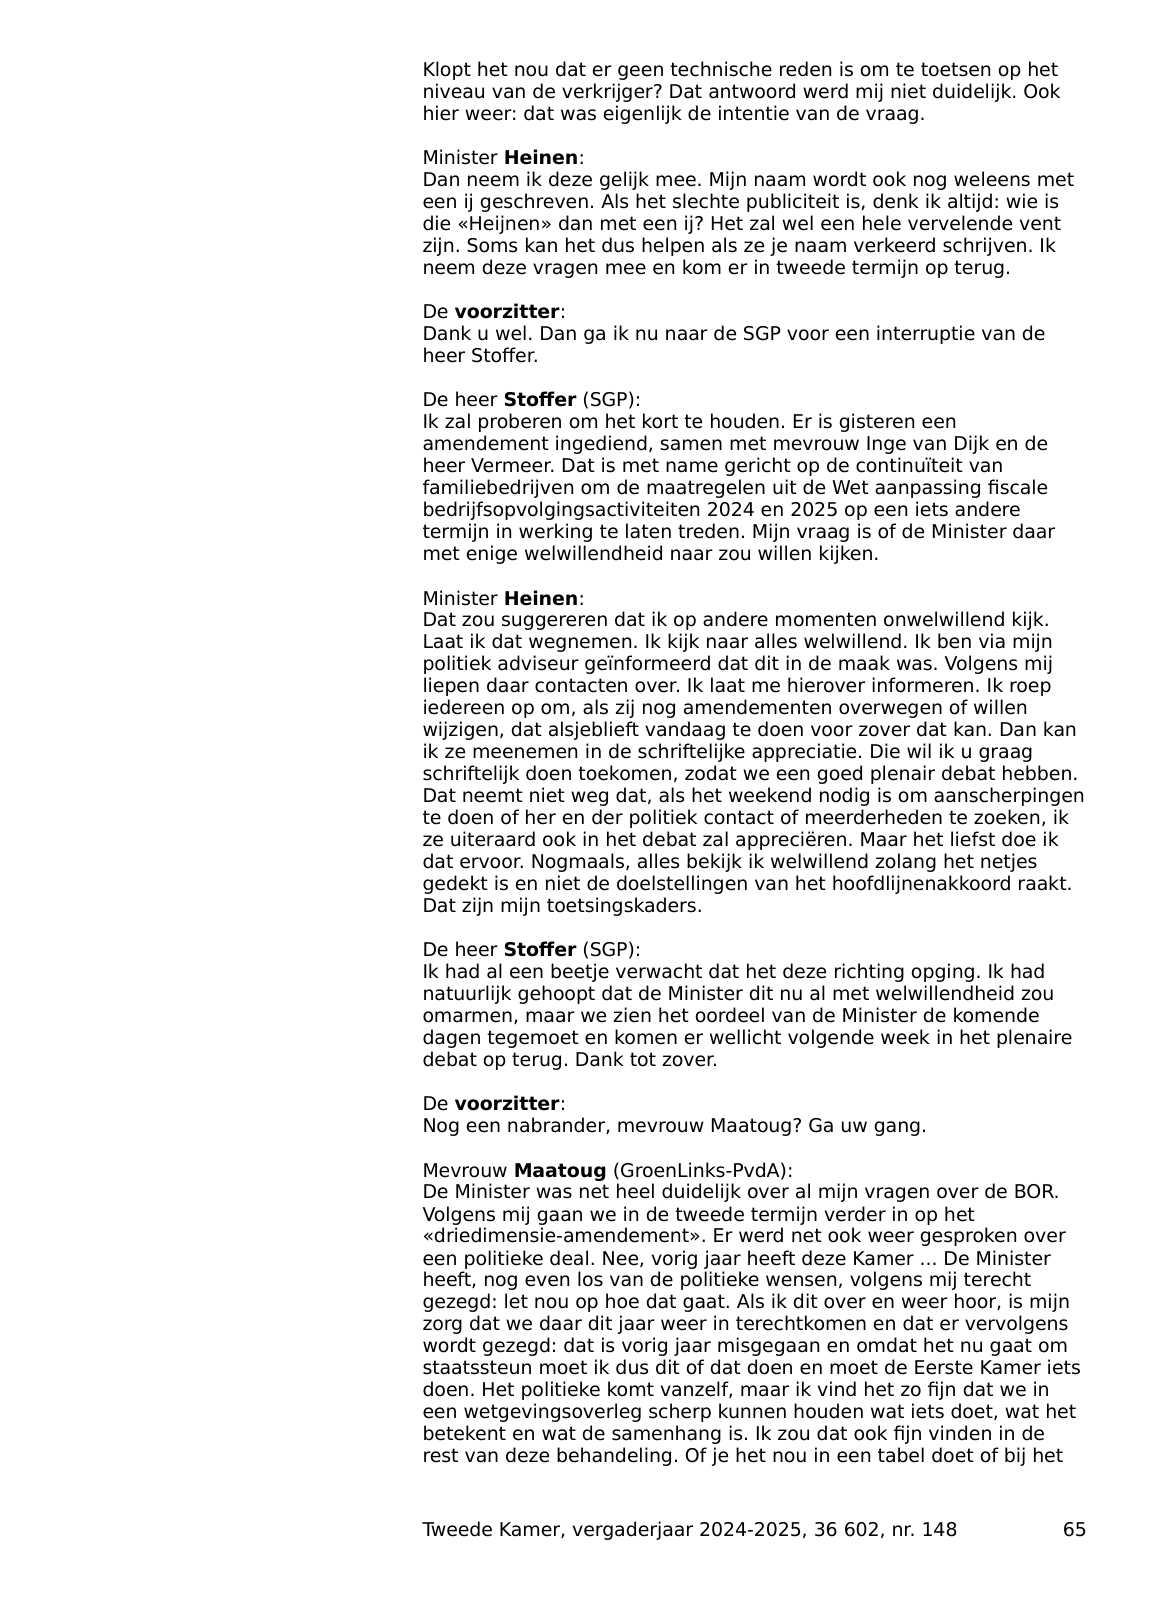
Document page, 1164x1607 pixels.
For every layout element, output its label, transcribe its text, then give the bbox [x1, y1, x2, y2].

text Klopt het nou dat er geen technische reden is om te toetsen op het niveau van de verkrijger? Dat antwoord werd mij niet duidelijk. Ook hier weer: dat was eigenlijk de intentie van de vraag. [422, 59, 1087, 125]
text Mevrouw Maatoug (GroenLinks-PvdA): [422, 1159, 1087, 1181]
text Minister Heinen: [422, 587, 1087, 609]
text De heer Stoffer (SGP): [422, 389, 1087, 411]
text Dank u wel. Dan ga ik nu naar de SGP voor een interruptie van de heer Stoffer. [422, 323, 1087, 367]
text Ik zal proberen om het kort te houden. Er is gisteren een amendement ingediend, samen met mevrouw Inge van Dijk en de heer Vermeer. Dat is met name gericht op de continuïteit van familiebedrijven om de maatregelen uit de Wet aanpassing fiscale bedrijfsopvolgingsactiviteiten 2024 en 2025 op een iets andere termijn in werking te laten treden. Mijn vraag is of de Minister daar met enige welwillendheid naar zou willen kijken. [422, 411, 1087, 565]
text Minister Heinen: [422, 147, 1087, 169]
text De heer Stoffer (SGP): [422, 939, 1087, 961]
text Dan neem ik deze gelijk mee. Mijn naam wordt ook nog weleens met een ij geschreven. Als het slechte publiciteit is, denk ik altijd: wie is die «Heijnen» dan met een ij? Het zal wel een hele vervelende vent zijn. Soms kan het dus helpen als ze je naam verkeerd schrijven. Ik neem deze vragen mee en kom er in tweede termijn op terug. [422, 169, 1087, 279]
text Nog een nabrander, mevrouw Maatoug? Ga uw gang. [422, 1115, 1087, 1137]
text Dat zou suggereren dat ik op andere momenten onwelwillend kijk. Laat ik dat wegnemen. Ik kijk naar alles welwillend. Ik ben via mijn politiek adviseur geïnformeerd dat dit in de maak was. Volgens mij liepen daar contacten over. Ik laat me hierover informeren. Ik roep iedereen op om, als zij nog amendementen overwegen of willen wijzigen, dat alsjeblieft vandaag te doen voor zover dat kan. Dan kan ik ze meenemen in de schriftelijke appreciatie. Die wil ik u graag schriftelijk doen toekomen, zodat we een goed plenair debat hebben. Dat neemt niet weg dat, als het weekend nodig is om aanscherpingen te doen of her en der politiek contact of meerderheden te zoeken, ik ze uiteraard ook in het debat zal appreciëren. Maar het liefst doe ik dat ervoor. Nogmaals, alles bekijk ik welwillend zolang het netjes gedekt is en niet de doelstellingen van het hoofdlijnenakkoord raakt. Dat zijn mijn toetsingskaders. [422, 609, 1087, 917]
text De voorzitter: [422, 301, 1087, 323]
text De Minister was net heel duidelijk over al mijn vragen over de BOR. Volgens mij gaan we in de tweede termijn verder in op het «driedimensie-amendement». Er werd net ook weer gesproken over een politieke deal. Nee, vorig jaar heeft deze Kamer ... De Minister heeft, nog even los van de politieke wensen, volgens mij terecht gezegd: let nou op hoe dat gaat. Als ik dit over en weer hoor, is mijn zorg dat we daar dit jaar weer in terechtkomen en dat er vervolgens wordt gezegd: dat is vorig jaar misgegaan en omdat het nu gaat om staatssteun moet ik dus dit of dat doen en moet de Eerste Kamer iets doen. Het politieke komt vanzelf, maar ik vind het zo fijn dat we in een wetgevingsoverleg scherp kunnen houden wat iets doet, wat het betekent en wat de samenhang is. Ik zou dat ook fijn vinden in de rest van deze behandeling. Of je het nou in een tabel doet of bij het [422, 1181, 1087, 1467]
text De voorzitter: [422, 1093, 1087, 1115]
text Ik had al een beetje verwacht dat het deze richting opging. Ik had natuurlijk gehoopt dat de Minister dit nu al met welwillendheid zou omarmen, maar we zien het oordeel van de Minister de komende dagen tegemoet en komen er wellicht volgende week in het plenaire debat op terug. Dank tot zover. [422, 961, 1087, 1071]
